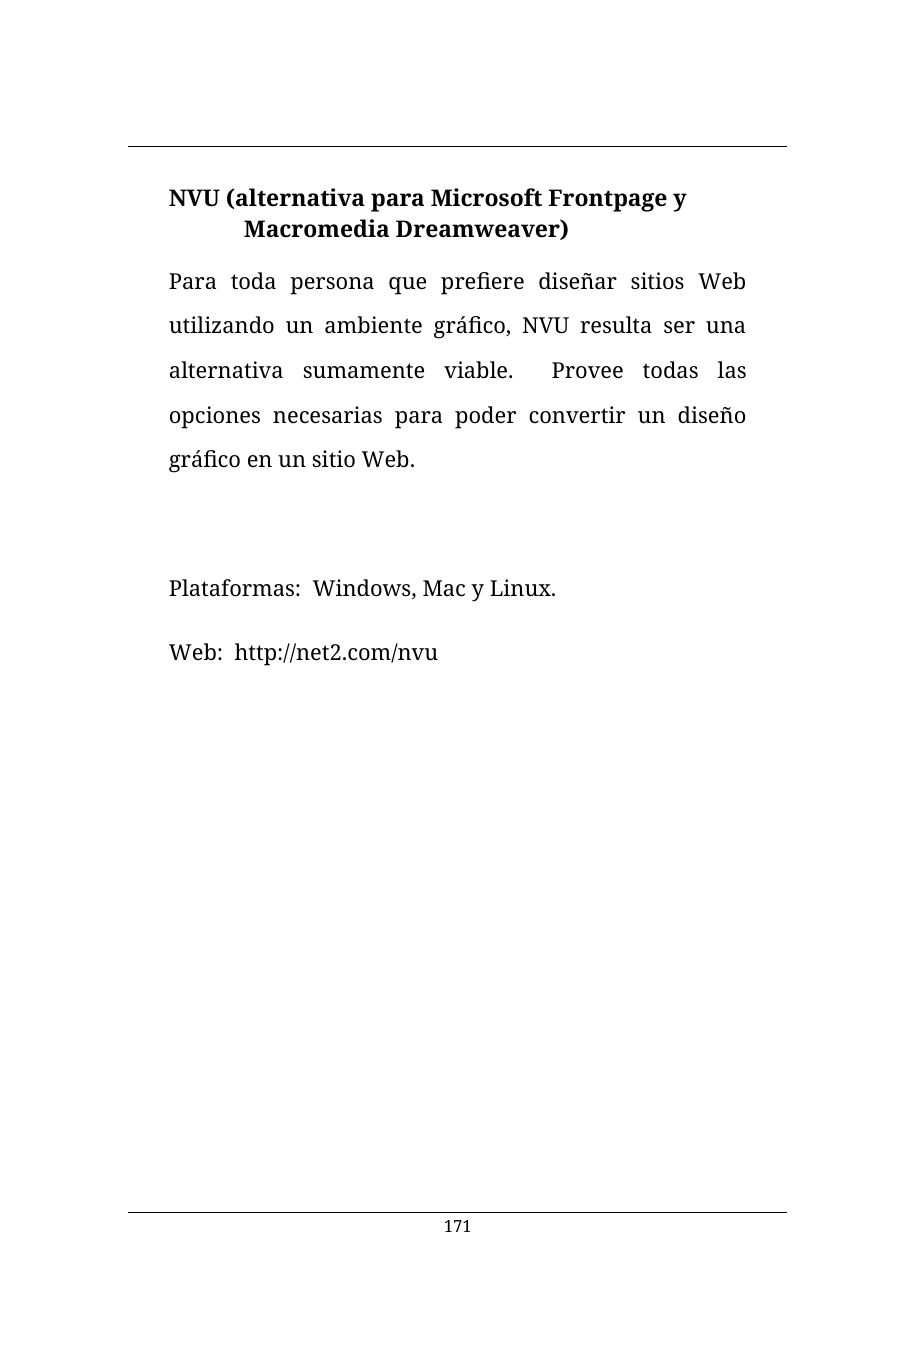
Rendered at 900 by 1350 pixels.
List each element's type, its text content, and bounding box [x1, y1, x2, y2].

table_header NVU (alternativa para Microsoft Frontpage y Macromedia Dreamweaver) Para toda persona que prefiere diseñar sitios Web utilizando un ambiente gráfico, NVU resulta ser una alternativa sumamente viable. Provee todas las opciones necesarias para poder convertir un diseño gráfico en un sitio Web. Plataformas: Windows, Mac y Linux. Web: http://net2.com/nvu [154, 150, 762, 692]
